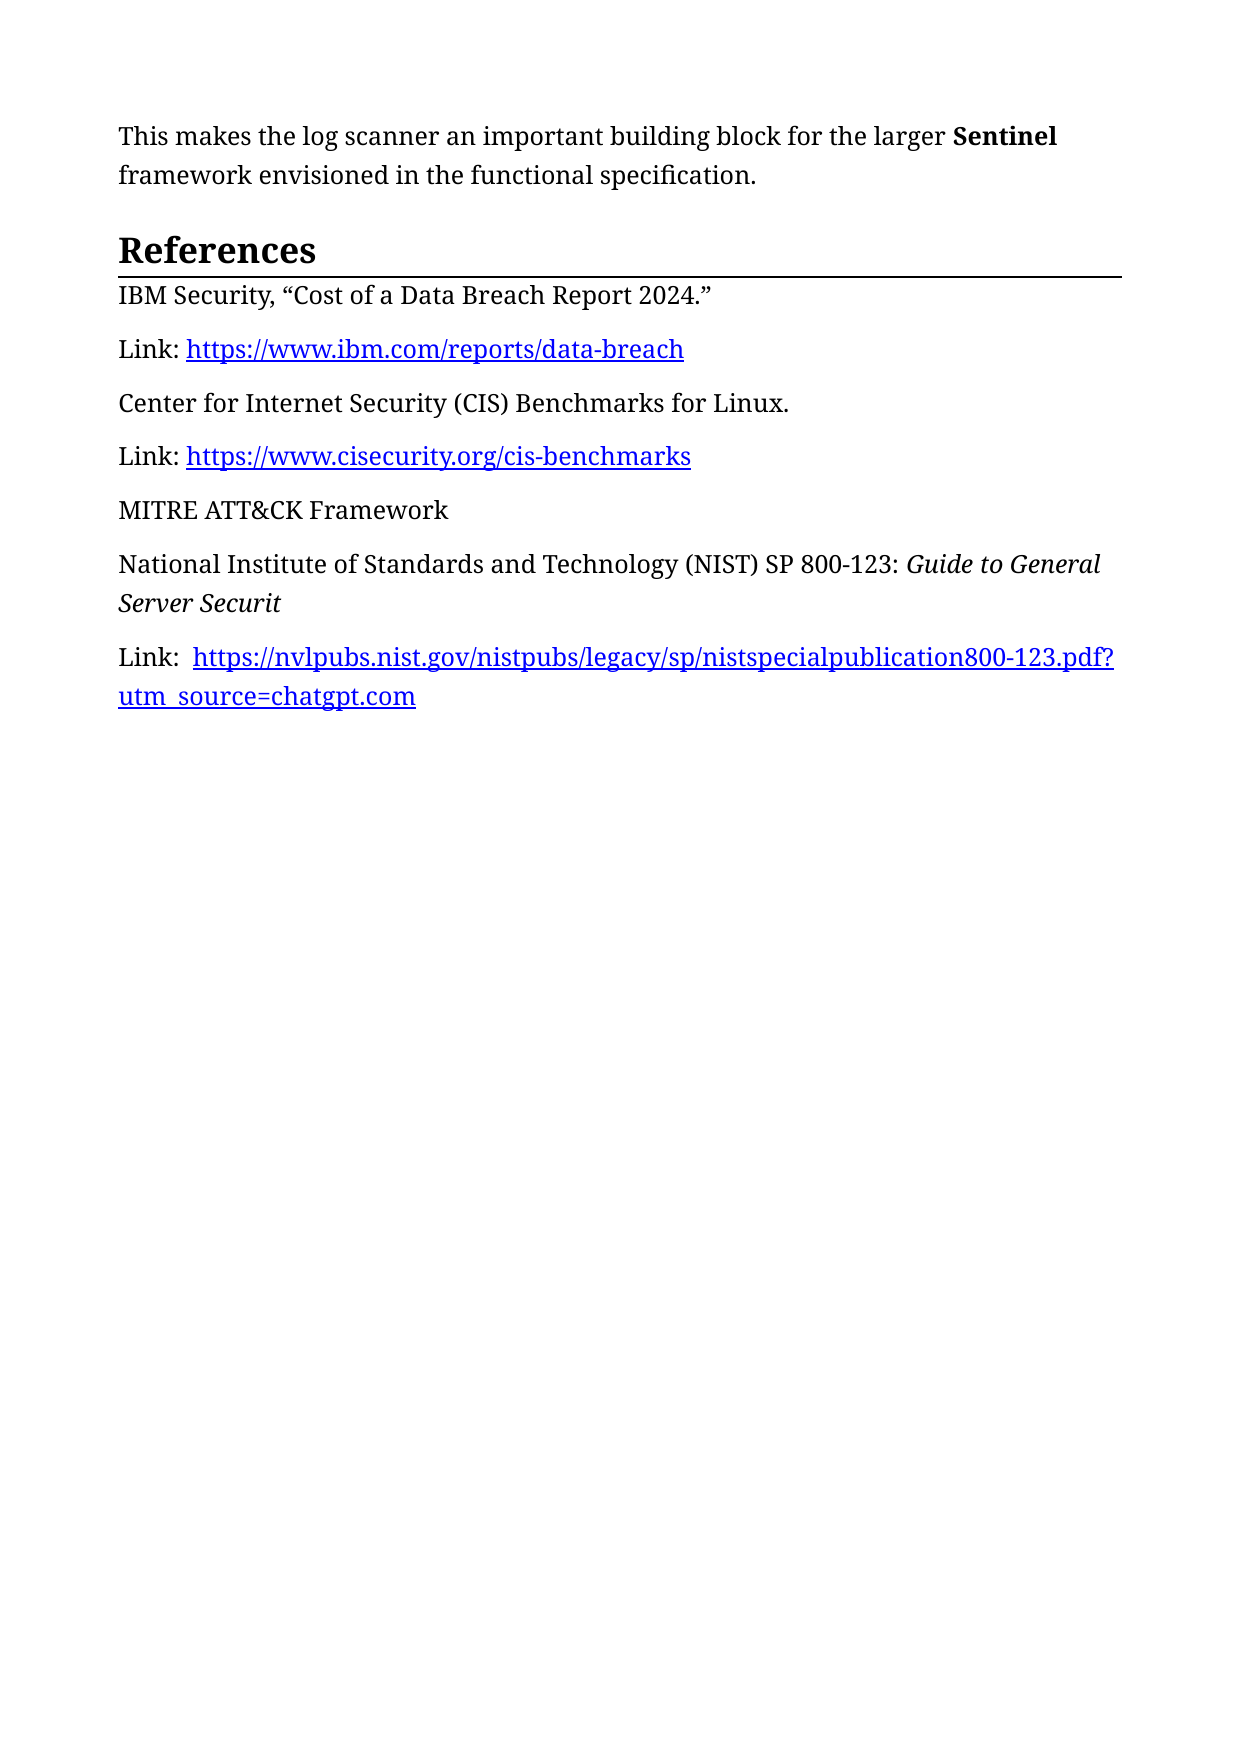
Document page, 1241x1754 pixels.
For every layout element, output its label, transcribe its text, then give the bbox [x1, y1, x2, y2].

text National Institute of Standards and Technology (NIST) SP 800-123: Guide to General Server Securit [118, 547, 1122, 620]
text This makes the log scanner an important building block for the larger Sentinel framework envisioned in the functional specification. [118, 118, 1122, 191]
text Link: https://nvlpubs.nist.gov/nistpubs/legacy/sp/nistspecialpublication800-123.pdf?utm_source=chatgpt.com [118, 639, 1122, 713]
text MITRE ATT&CK Framework [118, 493, 1122, 527]
text Link: https://www.cisecurity.org/cis-benchmarks [118, 439, 1122, 473]
text Link: https://www.ibm.com/reports/data-breach [118, 332, 1122, 366]
text Center for Internet Security (CIS) Benchmarks for Linux. [118, 385, 1122, 419]
text References [118, 226, 1122, 276]
text IBM Security, “Cost of a Data Breach Report 2024.” [118, 278, 1122, 312]
